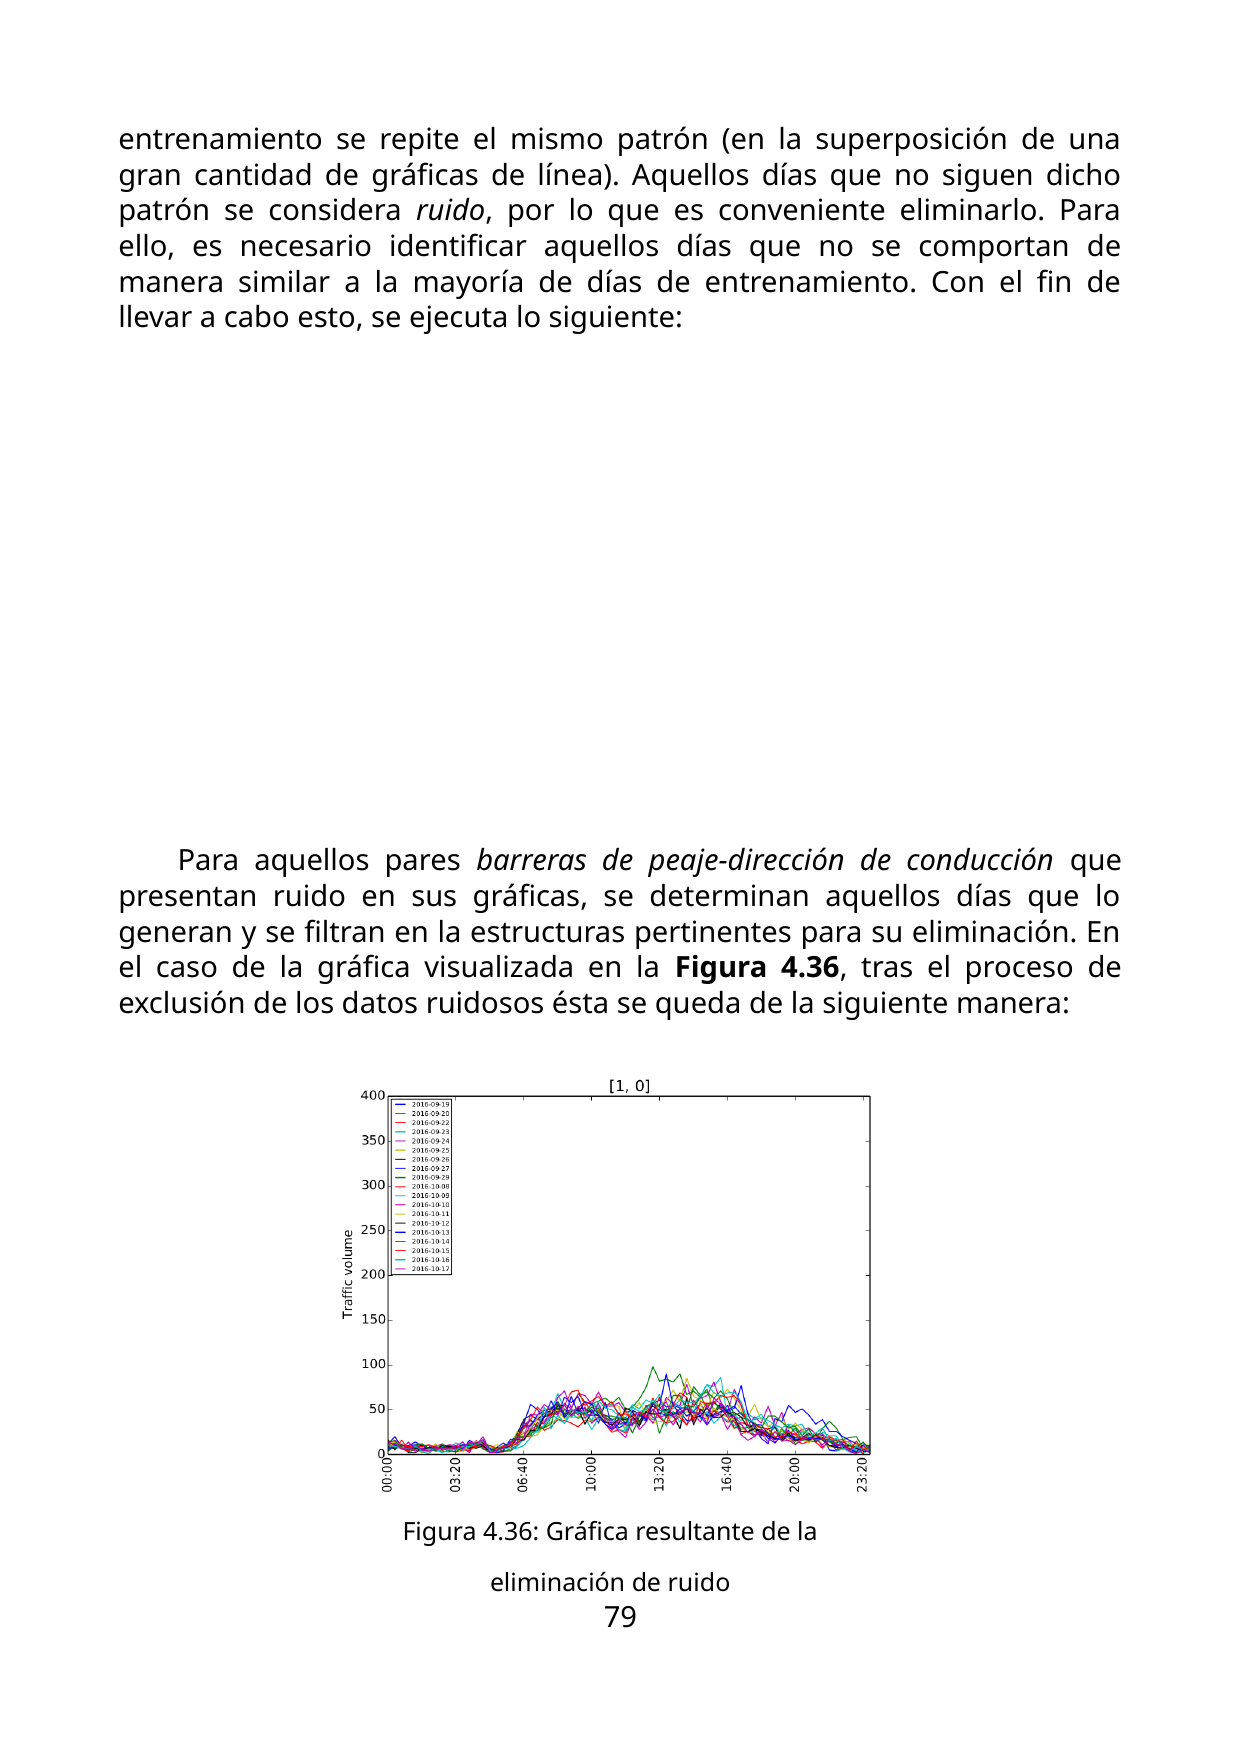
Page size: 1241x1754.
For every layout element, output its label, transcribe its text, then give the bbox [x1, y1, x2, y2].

text Para aquellos pares barreras de peaje-dirección de conducción que presentan ruido en sus gráficas, se determinan aquellos días que lo generan y se filtran en la estructuras pertinentes para su eliminación. En el caso de la gráfica visualizada en la Figura 4.36, tras el proceso de exclusión de los datos ruidosos ésta se queda de la siguiente manera: [118, 839, 1122, 1022]
text Figura 4.36: Gráfica resultante de la eliminación de ruido [332, 1497, 888, 1598]
picture [331, 1069, 889, 1497]
text entrenamiento se repite el mismo patrón (en la superposición de una gran cantidad de gráficas de línea). Aquellos días que no siguen dicho patrón se considera ruido, por lo que es conveniente eliminarlo. Para ello, es necesario identificar aquellos días que no se comportan de manera similar a la mayoría de días de entrenamiento. Con el fin de llevar a cabo esto, se ejecuta lo siguiente: [118, 118, 1122, 336]
